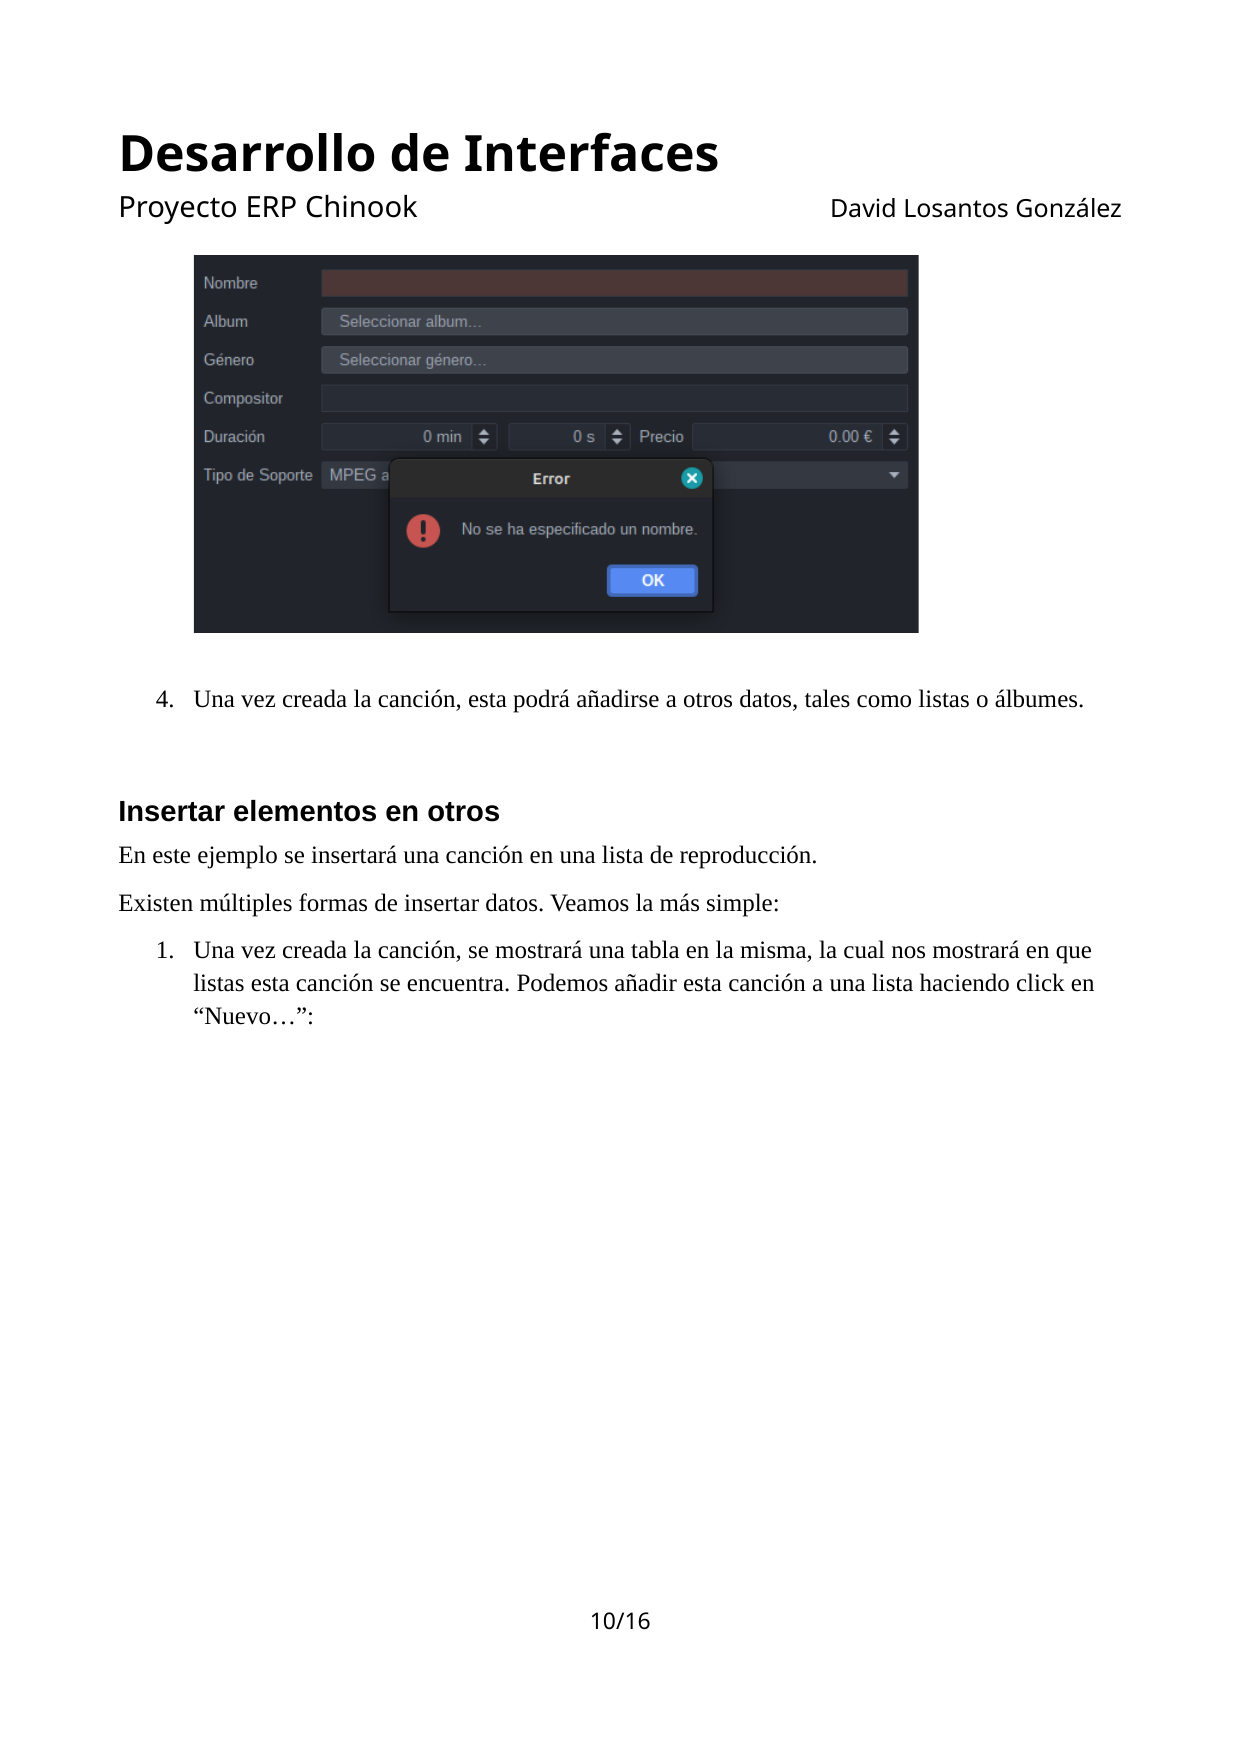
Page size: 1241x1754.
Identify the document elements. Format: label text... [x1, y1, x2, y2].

list Una vez creada la canción, esta podrá añadirse a otros datos, tales como listas o álbumes. [156, 684, 1122, 713]
picture [193, 255, 919, 633]
text Existen múltiples formas de insertar datos. Veamos la más simple: [118, 888, 1122, 916]
list Una vez creada la canción, se mostrará una tabla en la misma, la cual nos mostrará en que listas esta canción se encuentra. Podemos añadir esta canción a una lista haciendo click en “Nuevo…”: [156, 935, 1122, 1030]
subtitle Insertar elementos en otros [118, 794, 1122, 828]
text En este ejemplo se insertará una canción en una lista de reproducción. [118, 840, 1122, 869]
